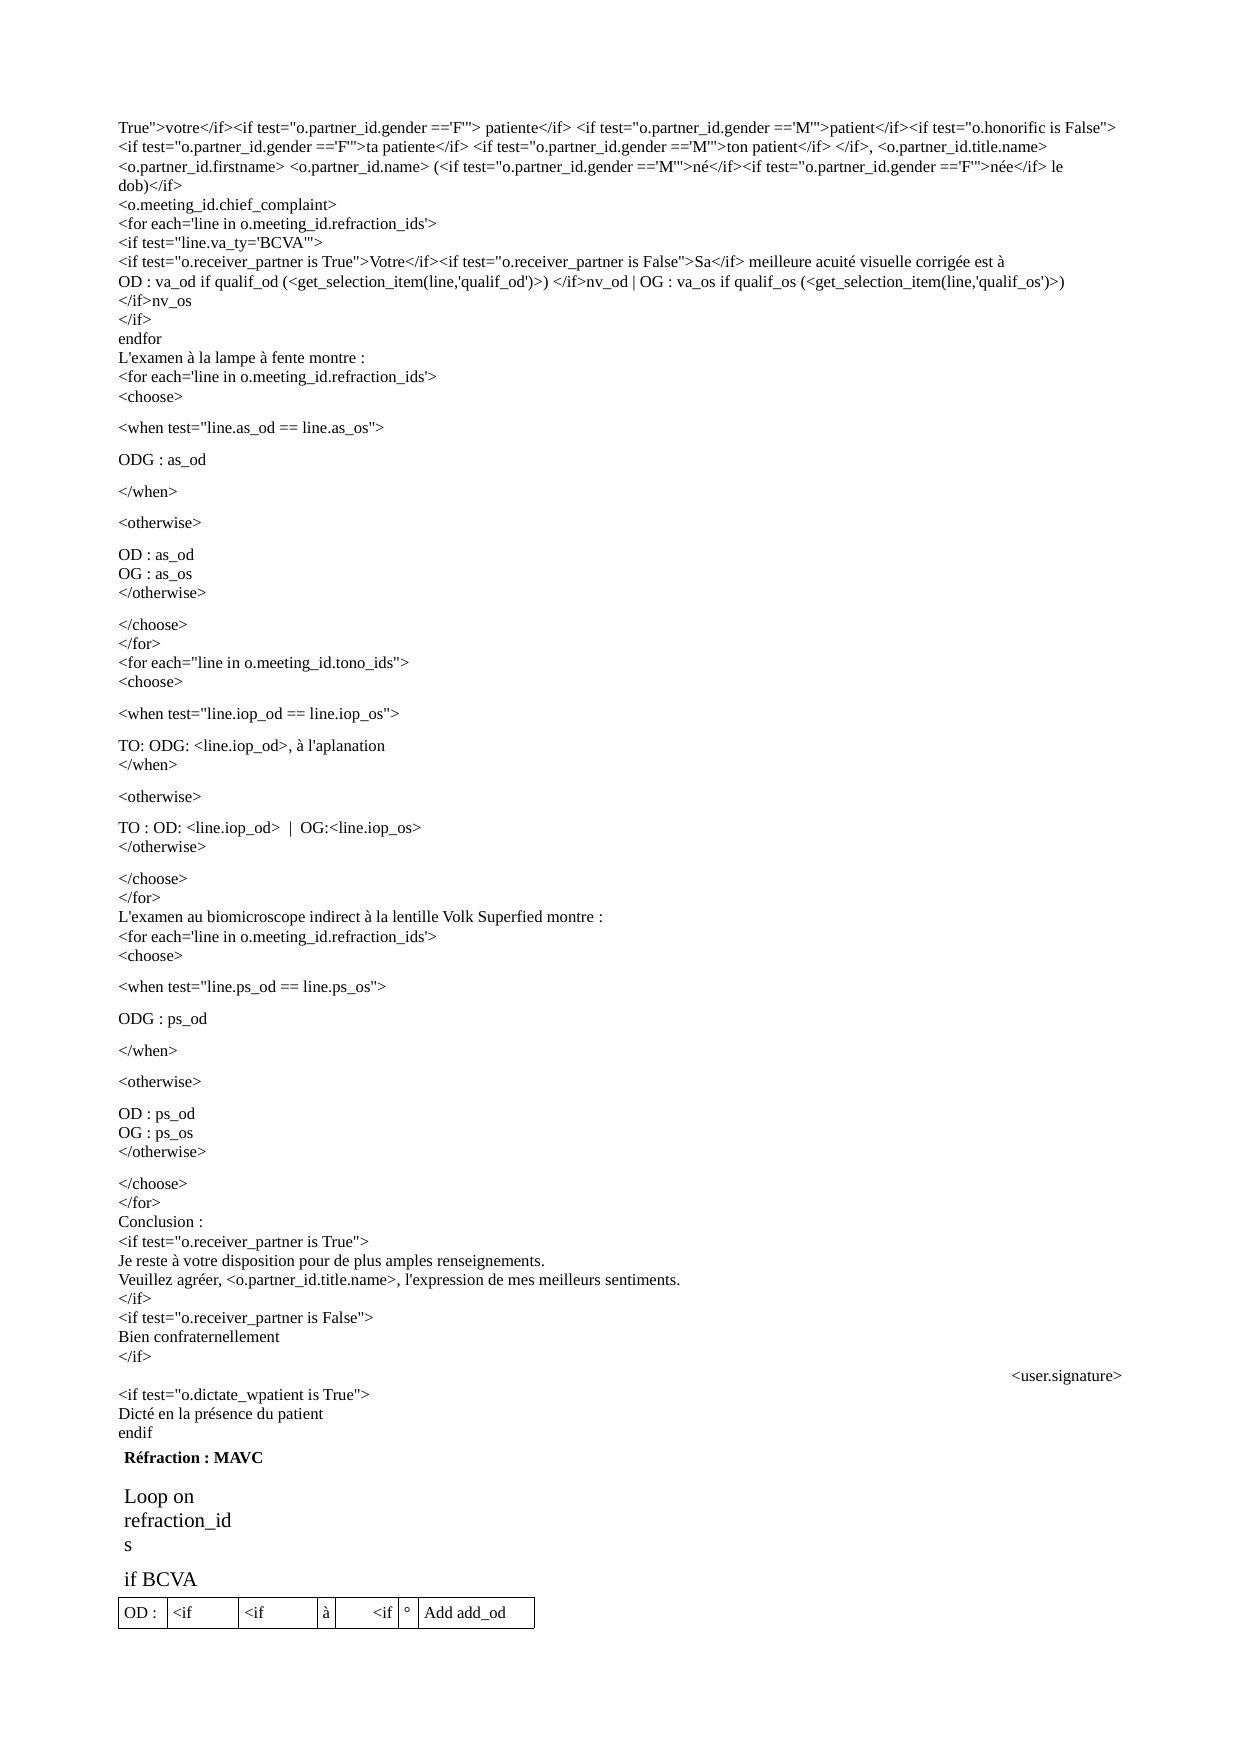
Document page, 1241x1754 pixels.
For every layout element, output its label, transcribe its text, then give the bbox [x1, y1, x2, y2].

table_cell OD : [119, 1598, 167, 1628]
text Veuillez agréer, <o.partner_id.title.name>, l'expression de mes meilleurs sentiments. [118, 1270, 1122, 1289]
text <choose> [118, 386, 1122, 406]
table_cell <if [239, 1598, 317, 1628]
table_cell [398, 1561, 418, 1597]
text <choose> [118, 672, 1122, 691]
text <if test="o.receiver_partner is True">Votre</if><if test="o.receiver_partner is False">Sa</if> meilleure acuité visuelle corrigée est à [118, 252, 1122, 271]
table_cell if BCVA [118, 1561, 238, 1597]
text Conclusion : [118, 1212, 1122, 1231]
text </when> [118, 1041, 1122, 1060]
table_cell [335, 1478, 398, 1561]
text <when test="line.as_od == line.as_os"> [118, 418, 1122, 437]
table_header [317, 1442, 335, 1478]
text <choose> [118, 946, 1122, 965]
text <otherwise> [118, 513, 1122, 532]
table_cell [317, 1561, 335, 1597]
table_header [335, 1442, 398, 1478]
text </if> [118, 1346, 1122, 1366]
text <if test="o.dictate_wpatient is True"> [118, 1385, 1122, 1404]
table_cell <if [336, 1598, 398, 1628]
text </otherwise> [118, 583, 1122, 602]
text TO: ODG: <line.iop_od>, à l'aplanation [118, 736, 1122, 755]
table_cell [239, 1561, 317, 1597]
text </otherwise> [118, 1142, 1122, 1161]
text <for each='line in o.meeting_id.refraction_ids'> [118, 926, 1122, 946]
text TO : OD: <line.iop_od> | OG:<line.iop_os> [118, 818, 1122, 837]
table_header [418, 1442, 534, 1478]
text </when> [118, 481, 1122, 501]
text L'examen au biomicroscope indirect à la lentille Volk Superfied montre : [118, 907, 1122, 926]
text </if> [118, 310, 1122, 329]
text Je reste à votre disposition pour de plus amples renseignements. [118, 1251, 1122, 1270]
text <for each="line in o.meeting_id.tono_ids"> [118, 653, 1122, 672]
text <for each='line in o.meeting_id.refraction_ids'> [118, 214, 1122, 233]
text <when test="line.ps_od == line.ps_os"> [118, 977, 1122, 996]
table_cell à [318, 1598, 335, 1628]
text True">votre</if><if test="o.partner_id.gender =='F'"> patiente</if> <if test="o.partner_id.gender =='M'">patient</if><if test="o.honorific is False"> <if test="o.partner_id.gender =='F'">ta patiente</if> <if test="o.partner_id.gender =='M'">ton patient</if> </if>, <o.partner_id.title.name> <o.partner_id.firstname> <o.partner_id.name> (<if test="o.partner_id.gender =='M'">né</if><if test="o.partner_id.gender =='F'">née</if> le dob)</if> [118, 118, 1122, 195]
text </for> [118, 888, 1122, 907]
table_cell <if [168, 1598, 238, 1628]
text <if test="o.receiver_partner is False"> [118, 1308, 1122, 1327]
text </choose> [118, 869, 1122, 888]
text OG : as_os [118, 564, 1122, 583]
text </choose> [118, 1174, 1122, 1193]
table_cell Add add_od [419, 1598, 534, 1628]
text L'examen à la lampe à fente montre : [118, 348, 1122, 367]
text </if> [118, 1289, 1122, 1308]
text <user.signature> [118, 1366, 1122, 1385]
text </for> [118, 1193, 1122, 1212]
text <if test="line.va_ty='BCVA'"> [118, 233, 1122, 252]
text </for> [118, 634, 1122, 653]
text Bien confraternellement [118, 1327, 1122, 1346]
text OD : as_od [118, 545, 1122, 564]
table_cell [418, 1478, 534, 1561]
table_cell [239, 1478, 317, 1561]
text Dicté en la présence du patient [118, 1404, 1122, 1423]
text ODG : as_od [118, 450, 1122, 469]
text <for each='line in o.meeting_id.refraction_ids'> [118, 367, 1122, 386]
text <when test="line.iop_od == line.iop_os"> [118, 704, 1122, 723]
table_cell [398, 1478, 418, 1561]
text <o.meeting_id.chief_complaint> [118, 195, 1122, 214]
table_header [398, 1442, 418, 1478]
table_header Réfraction : MAVC [118, 1442, 317, 1478]
text endif [118, 1423, 1122, 1442]
text <otherwise> [118, 786, 1122, 806]
table_cell [335, 1561, 398, 1597]
text OD : ps_od [118, 1104, 1122, 1123]
text OD : va_od if qualif_od (<get_selection_item(line,'qualif_od')>) </if>nv_od | OG : va_os if qualif_os (<get_selection_item(line,'qualif_os')>) </if>nv_os [118, 271, 1122, 310]
table_cell [418, 1561, 534, 1597]
table_cell Loop on refraction_ids [118, 1478, 238, 1561]
text OG : ps_os [118, 1123, 1122, 1142]
text endfor [118, 329, 1122, 348]
text </when> [118, 755, 1122, 774]
text </otherwise> [118, 837, 1122, 856]
text </choose> [118, 615, 1122, 634]
text <otherwise> [118, 1072, 1122, 1091]
table_cell [317, 1478, 335, 1561]
text <if test="o.receiver_partner is True"> [118, 1231, 1122, 1251]
text ODG : ps_od [118, 1009, 1122, 1028]
table_cell ° [399, 1598, 418, 1628]
